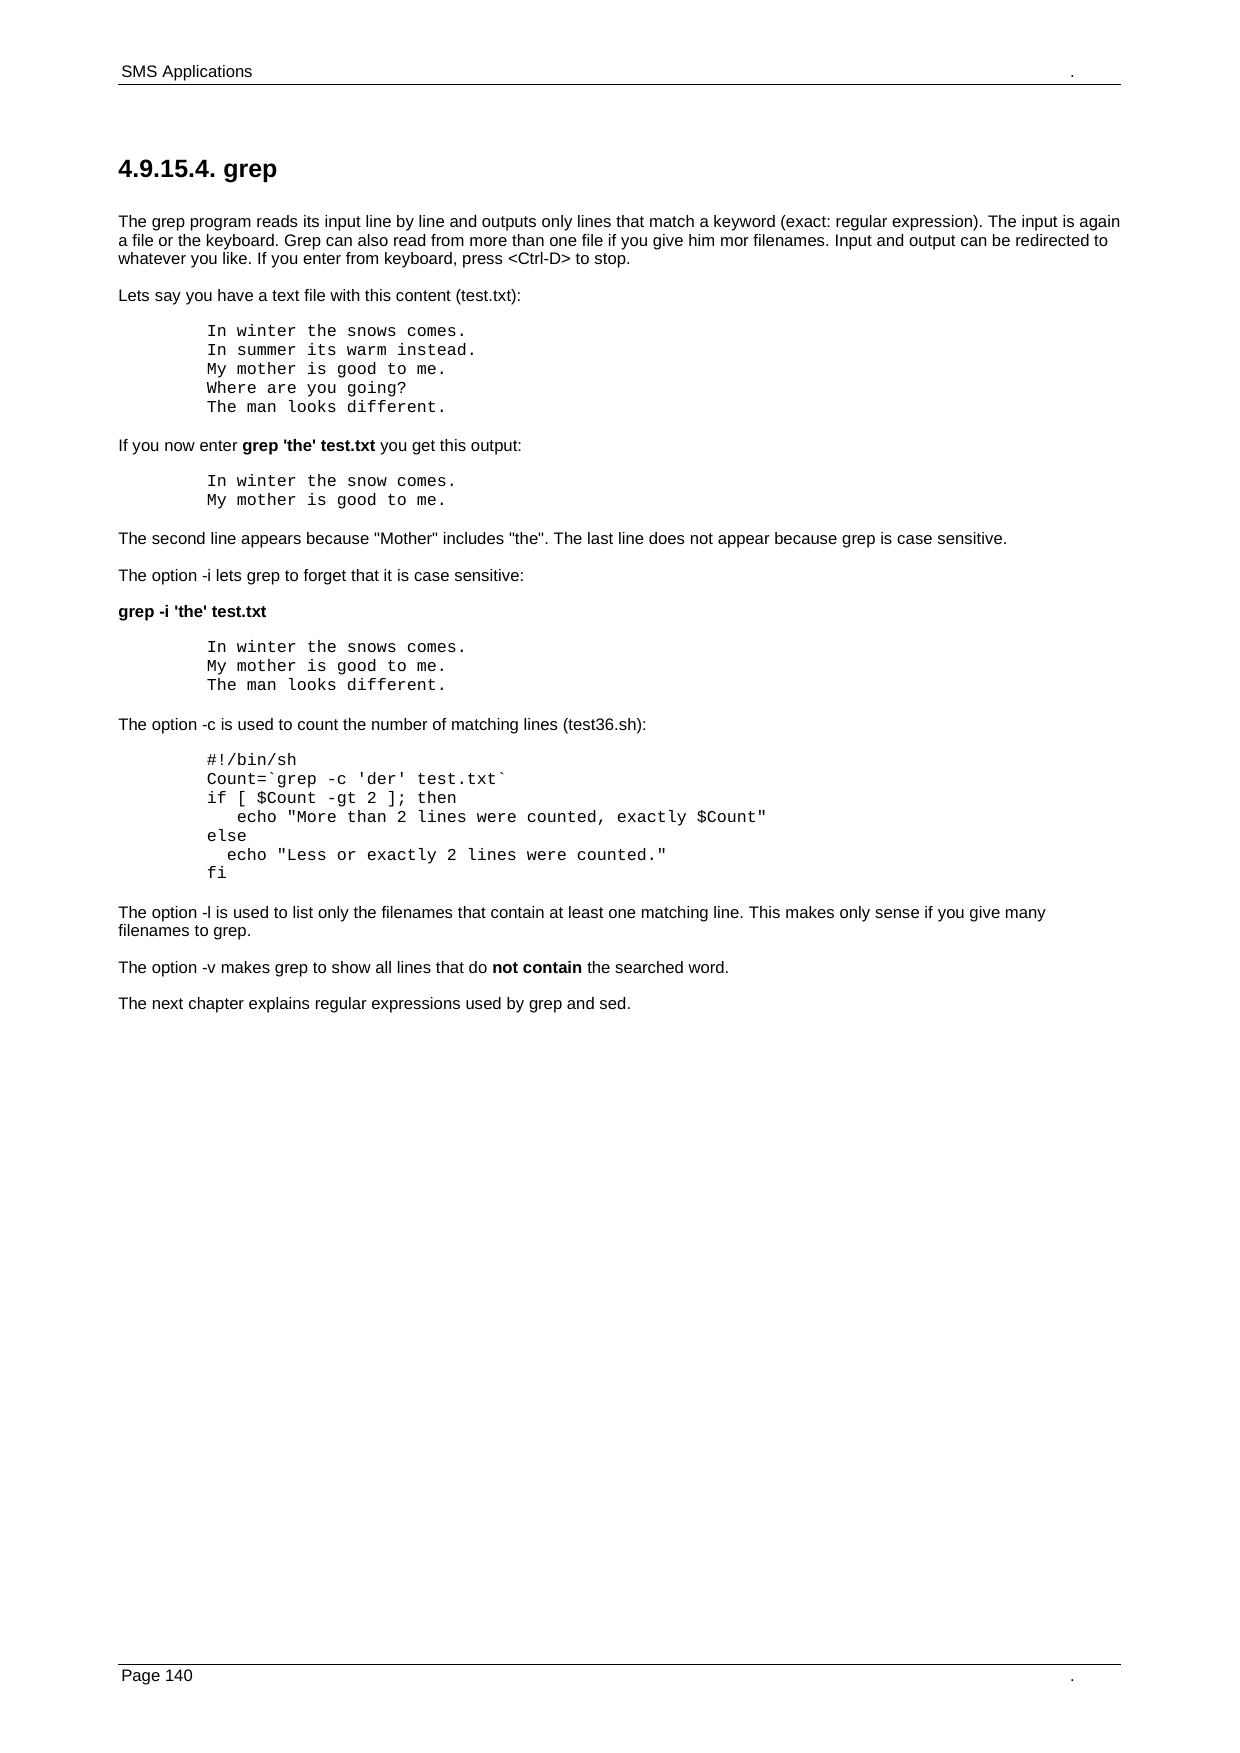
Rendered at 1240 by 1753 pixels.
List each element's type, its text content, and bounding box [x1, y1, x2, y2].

text My mother is good to me. [207, 658, 1121, 677]
subtitle grep [118, 154, 1121, 182]
text The next chapter explains regular expressions used by grep and sed. [118, 994, 1121, 1013]
text The option -c is used to count the number of matching lines (test36.sh): [118, 715, 1121, 733]
text In summer its warm instead. [207, 341, 1121, 360]
text Lets say you have a text file with this content (test.txt): [118, 286, 1121, 305]
text The option -i lets grep to forget that it is case sensitive: [118, 566, 1121, 585]
text The option -l is used to list only the filenames that contain at least one matching line. This makes only sense if you give many filenames to grep. [118, 903, 1121, 940]
text My mother is good to me. [207, 492, 1121, 511]
text If you now enter grep 'the' test.txt you get this output: [118, 436, 1121, 455]
text Where are you going? [207, 379, 1121, 398]
text In winter the snows comes. [207, 322, 1121, 341]
text #!/bin/sh Count=`grep -c 'der' test.txt` if [ $Count -gt 2 ]; then echo "More than 2 lines were counted, exactly $Count" else echo "Less or exactly 2 lines were counted." fi [207, 751, 1121, 884]
text The grep program reads its input line by line and outputs only lines that match a keyword (exact: regular expression). The input is again a file or the keyboard. Grep can also read from more than one file if you give him mor filenames. Input and output can be redirected to whatever you like. If you enter from keyboard, press <Ctrl-D> to stop. [118, 212, 1121, 268]
text My mother is good to me. [207, 360, 1121, 379]
text The man looks different. [207, 398, 1121, 417]
text grep -i 'the' test.txt [118, 602, 1121, 621]
text The second line appears because "Mother" includes "the". The last line does not appear because grep is case sensitive. [118, 529, 1121, 548]
text The man looks different. [207, 677, 1121, 696]
text In winter the snows comes. [207, 639, 1121, 658]
text The option -v makes grep to show all lines that do not contain the searched word. [118, 958, 1121, 977]
text In winter the snow comes. [207, 473, 1121, 492]
